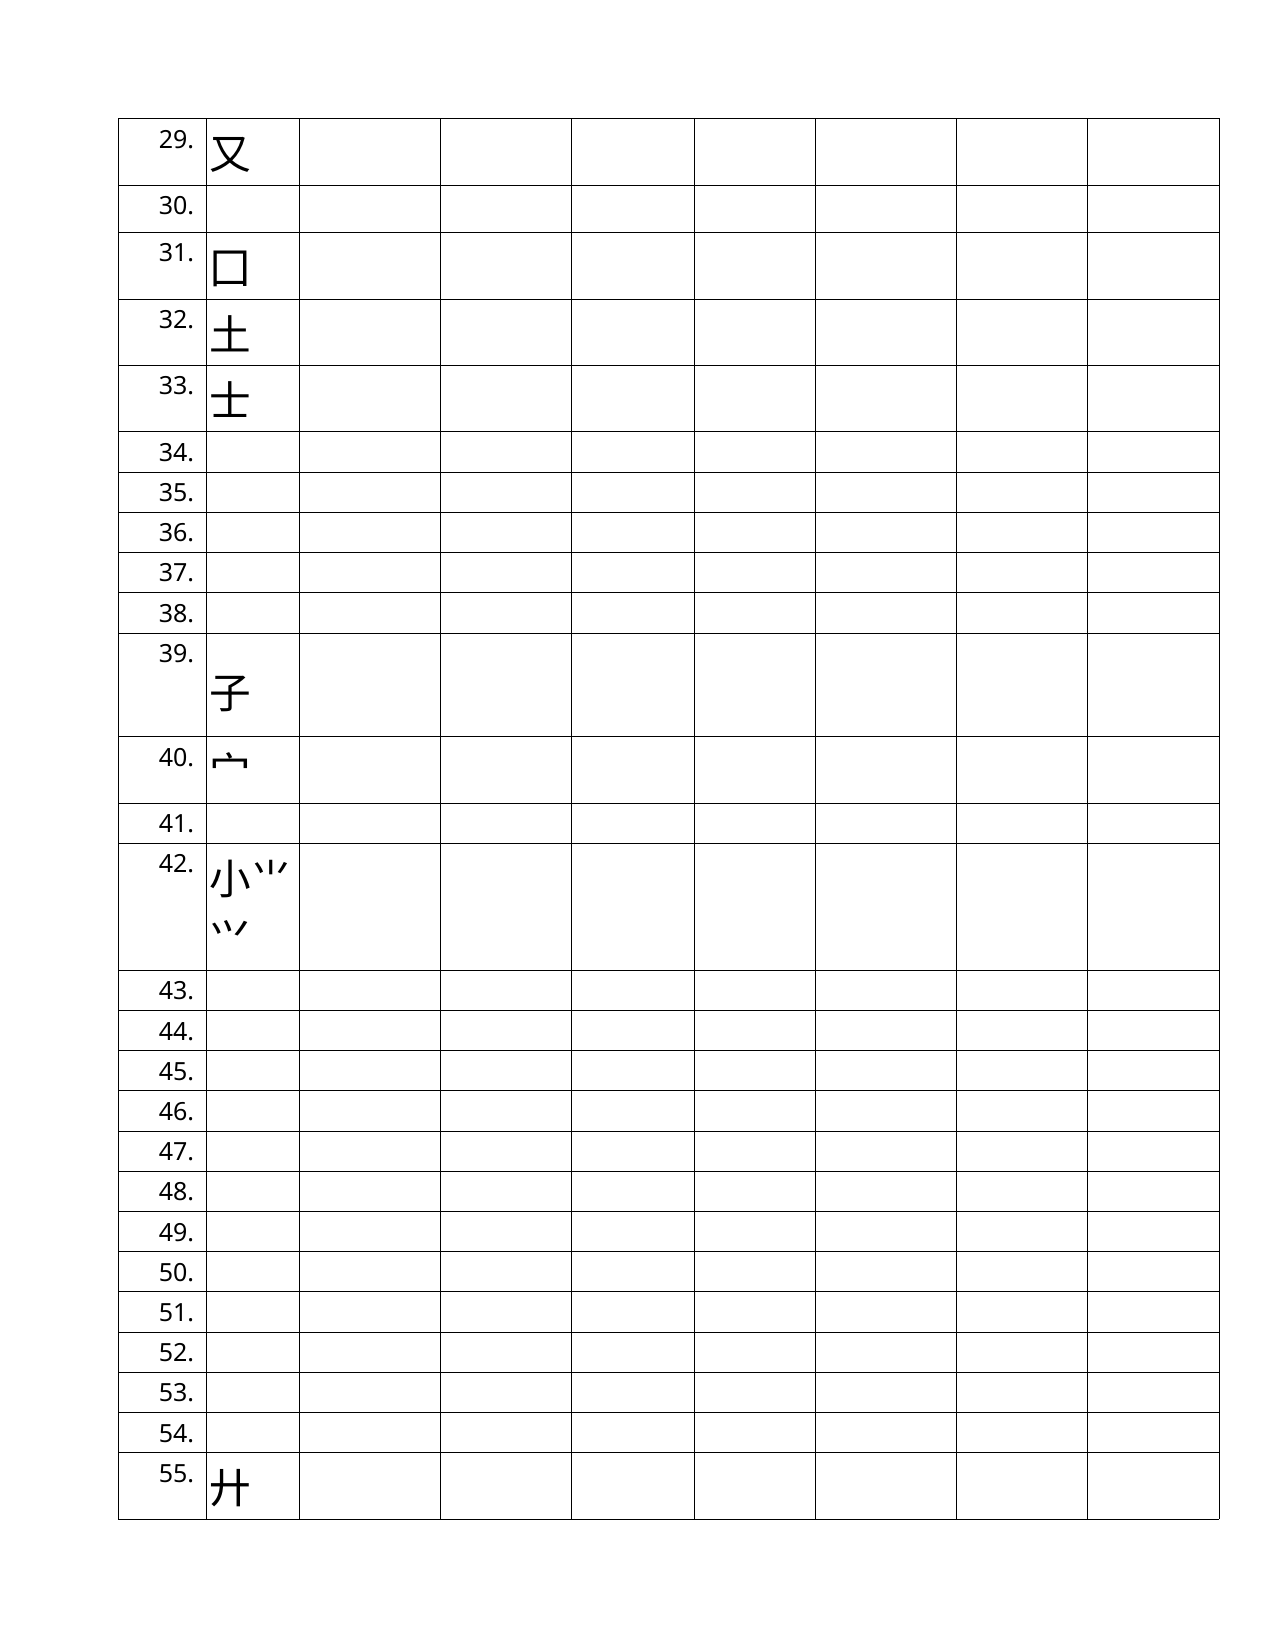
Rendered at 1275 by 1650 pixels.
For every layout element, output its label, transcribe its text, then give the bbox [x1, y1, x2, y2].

table_cell [119, 1373, 206, 1412]
table_cell [695, 634, 815, 736]
table_cell [300, 1011, 440, 1050]
table_cell [119, 1252, 206, 1291]
table_cell [207, 1252, 299, 1291]
table_cell [816, 1252, 956, 1291]
table_cell 廾 [207, 1453, 299, 1519]
table_cell [816, 1051, 956, 1090]
table_cell [695, 1292, 815, 1332]
table_cell [816, 634, 956, 736]
table_cell [572, 971, 694, 1010]
table_cell [300, 432, 440, 472]
table_cell [816, 1011, 956, 1050]
table_cell [441, 553, 571, 592]
table_cell [300, 971, 440, 1010]
table_cell [1088, 634, 1219, 736]
table_cell [816, 233, 956, 298]
table_cell [441, 634, 571, 736]
table_cell [957, 1172, 1087, 1211]
table_cell [300, 1172, 440, 1211]
table_cell [816, 593, 956, 632]
table_cell [300, 1413, 440, 1452]
table_cell [695, 593, 815, 632]
table_cell [957, 1132, 1087, 1171]
table_cell [816, 186, 956, 232]
table_cell [572, 1132, 694, 1171]
table_cell [695, 1212, 815, 1251]
table_cell [119, 634, 206, 736]
table_cell [816, 1212, 956, 1251]
table_cell [695, 553, 815, 592]
table_cell [572, 634, 694, 736]
table_cell [695, 300, 815, 365]
table_cell [1088, 1373, 1219, 1412]
table_cell [695, 119, 815, 184]
table_cell 又 [207, 119, 299, 184]
table_cell [1088, 593, 1219, 632]
table_cell [300, 553, 440, 592]
table_cell [695, 1172, 815, 1211]
table_cell [119, 1333, 206, 1372]
table_cell [957, 634, 1087, 736]
table_cell [816, 1413, 956, 1452]
table_cell [441, 1132, 571, 1171]
table_cell [441, 1333, 571, 1372]
table_cell [1088, 1011, 1219, 1050]
table_cell [816, 737, 956, 803]
table_cell [119, 233, 206, 298]
table_cell [572, 1333, 694, 1372]
table_cell [119, 1091, 206, 1131]
table_cell [957, 1292, 1087, 1332]
table_cell 子 [207, 634, 299, 736]
table_cell [119, 186, 206, 232]
table_cell [816, 432, 956, 472]
table_cell [957, 804, 1087, 843]
table_cell [1088, 1172, 1219, 1211]
table_cell [300, 1292, 440, 1332]
table_cell [300, 186, 440, 232]
table_cell [816, 1091, 956, 1131]
table_cell [816, 1292, 956, 1332]
table_cell [957, 186, 1087, 232]
table_cell [572, 186, 694, 232]
table_cell [957, 366, 1087, 431]
table_cell [207, 553, 299, 592]
table_cell [207, 1292, 299, 1332]
table_cell [695, 473, 815, 512]
table_cell [816, 1132, 956, 1171]
table_cell [1088, 1132, 1219, 1171]
table_cell [207, 473, 299, 512]
table_cell [207, 1091, 299, 1131]
table_cell [957, 1373, 1087, 1412]
table_cell [572, 804, 694, 843]
table_cell [572, 1212, 694, 1251]
table_cell [119, 1453, 206, 1519]
table_cell [207, 1051, 299, 1090]
table_cell [300, 804, 440, 843]
table_cell [1088, 804, 1219, 843]
table_cell [572, 1091, 694, 1131]
table_cell [1088, 1453, 1219, 1519]
table_cell [441, 1091, 571, 1131]
table_cell [1088, 737, 1219, 803]
table_cell [816, 1172, 956, 1211]
table_cell [816, 300, 956, 365]
table_cell [816, 473, 956, 512]
table_cell [572, 366, 694, 431]
table_cell [1088, 1252, 1219, 1291]
table_cell [816, 553, 956, 592]
table_cell [1088, 233, 1219, 298]
table_cell [695, 1132, 815, 1171]
table_cell [957, 1333, 1087, 1372]
table_cell 囗 [207, 233, 299, 298]
table_cell [572, 593, 694, 632]
table_cell [957, 432, 1087, 472]
table_cell [1088, 844, 1219, 970]
table_cell [695, 432, 815, 472]
table_cell [207, 971, 299, 1010]
table_cell [957, 1413, 1087, 1452]
table_cell [957, 1091, 1087, 1131]
table_cell [572, 1172, 694, 1211]
table_cell [300, 473, 440, 512]
table_cell [695, 1252, 815, 1291]
table_cell [695, 1051, 815, 1090]
table_cell [207, 432, 299, 472]
table_cell [816, 804, 956, 843]
table_cell [441, 1373, 571, 1412]
table_cell [816, 513, 956, 552]
table_cell [695, 804, 815, 843]
table_cell [300, 513, 440, 552]
table_cell [957, 1051, 1087, 1090]
table_cell [1088, 366, 1219, 431]
table_cell [119, 553, 206, 592]
table_cell [300, 233, 440, 298]
table_cell [300, 1333, 440, 1372]
table_cell [441, 737, 571, 803]
table_cell [1088, 1413, 1219, 1452]
table_cell [957, 300, 1087, 365]
table_cell [957, 473, 1087, 512]
table_cell [441, 513, 571, 552]
table_cell [1088, 300, 1219, 365]
table_cell [572, 432, 694, 472]
table_cell [695, 1011, 815, 1050]
table_cell [119, 1011, 206, 1050]
table_cell [300, 1373, 440, 1412]
table_cell [957, 971, 1087, 1010]
table_cell [207, 1333, 299, 1372]
table_cell [441, 1413, 571, 1452]
table_cell [1088, 513, 1219, 552]
table_cell [572, 1011, 694, 1050]
table_cell [957, 233, 1087, 298]
table_cell [572, 1292, 694, 1332]
table_cell [816, 1373, 956, 1412]
table_cell [1088, 1051, 1219, 1090]
table_cell [300, 737, 440, 803]
table_cell [300, 1051, 440, 1090]
table_cell [1088, 119, 1219, 184]
table_cell [119, 366, 206, 431]
table_cell 士 [207, 366, 299, 431]
table_cell [572, 1051, 694, 1090]
table_cell [1088, 971, 1219, 1010]
table_cell [207, 1212, 299, 1251]
table_cell [572, 553, 694, 592]
table_cell [816, 366, 956, 431]
table_cell [119, 1292, 206, 1332]
table_cell [572, 1373, 694, 1412]
table_cell [816, 1453, 956, 1519]
table_cell [572, 300, 694, 365]
table_cell [441, 1453, 571, 1519]
table_cell [1088, 186, 1219, 232]
table_cell [695, 1091, 815, 1131]
table_cell [695, 971, 815, 1010]
table_cell [695, 1373, 815, 1412]
table_cell [572, 1453, 694, 1519]
table_cell [572, 1413, 694, 1452]
table_cell [957, 553, 1087, 592]
table_cell [695, 513, 815, 552]
table_cell [300, 366, 440, 431]
table_cell [441, 119, 571, 184]
table_cell [1088, 1292, 1219, 1332]
table_cell [816, 971, 956, 1010]
table_cell [207, 1132, 299, 1171]
table_cell [207, 186, 299, 232]
table_cell [816, 844, 956, 970]
table_cell [957, 513, 1087, 552]
table_cell [441, 1212, 571, 1251]
table_cell [119, 1212, 206, 1251]
table_cell [119, 1051, 206, 1090]
table_cell [300, 593, 440, 632]
table_cell [695, 737, 815, 803]
table_cell [300, 1252, 440, 1291]
table_cell [300, 1091, 440, 1131]
table_cell [695, 1333, 815, 1372]
table_cell [119, 1132, 206, 1171]
table_cell [695, 1453, 815, 1519]
table_cell [119, 1172, 206, 1211]
table_cell [441, 844, 571, 970]
table_cell 土 [207, 300, 299, 365]
table_cell [572, 233, 694, 298]
table_cell [441, 1252, 571, 1291]
table_cell [572, 119, 694, 184]
table_cell [119, 971, 206, 1010]
table_cell [441, 186, 571, 232]
table_cell [572, 737, 694, 803]
table_cell [695, 366, 815, 431]
table_cell [957, 1453, 1087, 1519]
table_cell [572, 473, 694, 512]
table_cell [119, 473, 206, 512]
table_cell [695, 233, 815, 298]
table_cell [441, 1051, 571, 1090]
table_cell [207, 804, 299, 843]
table_cell [441, 804, 571, 843]
table_cell [1088, 1212, 1219, 1251]
table_cell [695, 186, 815, 232]
table_cell [1088, 1333, 1219, 1372]
table_cell [119, 513, 206, 552]
table_cell [957, 844, 1087, 970]
table_cell [816, 119, 956, 184]
table_cell [1088, 432, 1219, 472]
table_cell [119, 593, 206, 632]
table_cell [300, 300, 440, 365]
table_cell [300, 1212, 440, 1251]
table_cell [207, 513, 299, 552]
table_cell [816, 1333, 956, 1372]
table_cell [1088, 553, 1219, 592]
table_cell [441, 1292, 571, 1332]
table_cell [119, 1413, 206, 1452]
table_cell [441, 432, 571, 472]
table_cell [572, 844, 694, 970]
table_cell [695, 844, 815, 970]
table_cell [441, 300, 571, 365]
table_cell [207, 1172, 299, 1211]
table_cell [441, 1172, 571, 1211]
table_cell [572, 513, 694, 552]
table_cell [207, 1373, 299, 1412]
table_cell [441, 593, 571, 632]
table_cell [300, 634, 440, 736]
table_cell [119, 804, 206, 843]
table_cell [441, 473, 571, 512]
table_cell [119, 300, 206, 365]
table_cell [300, 1453, 440, 1519]
table_cell [207, 593, 299, 632]
table_cell [572, 1252, 694, 1291]
table_cell [957, 1011, 1087, 1050]
table_cell [1088, 1091, 1219, 1131]
table_cell [957, 737, 1087, 803]
table_cell [441, 1011, 571, 1050]
table_cell [119, 844, 206, 970]
table_cell 宀 [207, 737, 299, 803]
table_cell [957, 1252, 1087, 1291]
table_cell [441, 233, 571, 298]
table_cell [957, 119, 1087, 184]
table_cell [119, 737, 206, 803]
table_cell [207, 1011, 299, 1050]
table_cell [695, 1413, 815, 1452]
table_cell [119, 432, 206, 472]
table_cell [119, 119, 206, 184]
table_cell 小⺌𭕄 [207, 844, 299, 970]
table_cell [1088, 473, 1219, 512]
table_cell [957, 1212, 1087, 1251]
table_cell [441, 366, 571, 431]
table_cell [300, 1132, 440, 1171]
table_cell [300, 844, 440, 970]
table_cell [441, 971, 571, 1010]
table_cell [207, 1413, 299, 1452]
table_cell [957, 593, 1087, 632]
table_cell [300, 119, 440, 184]
